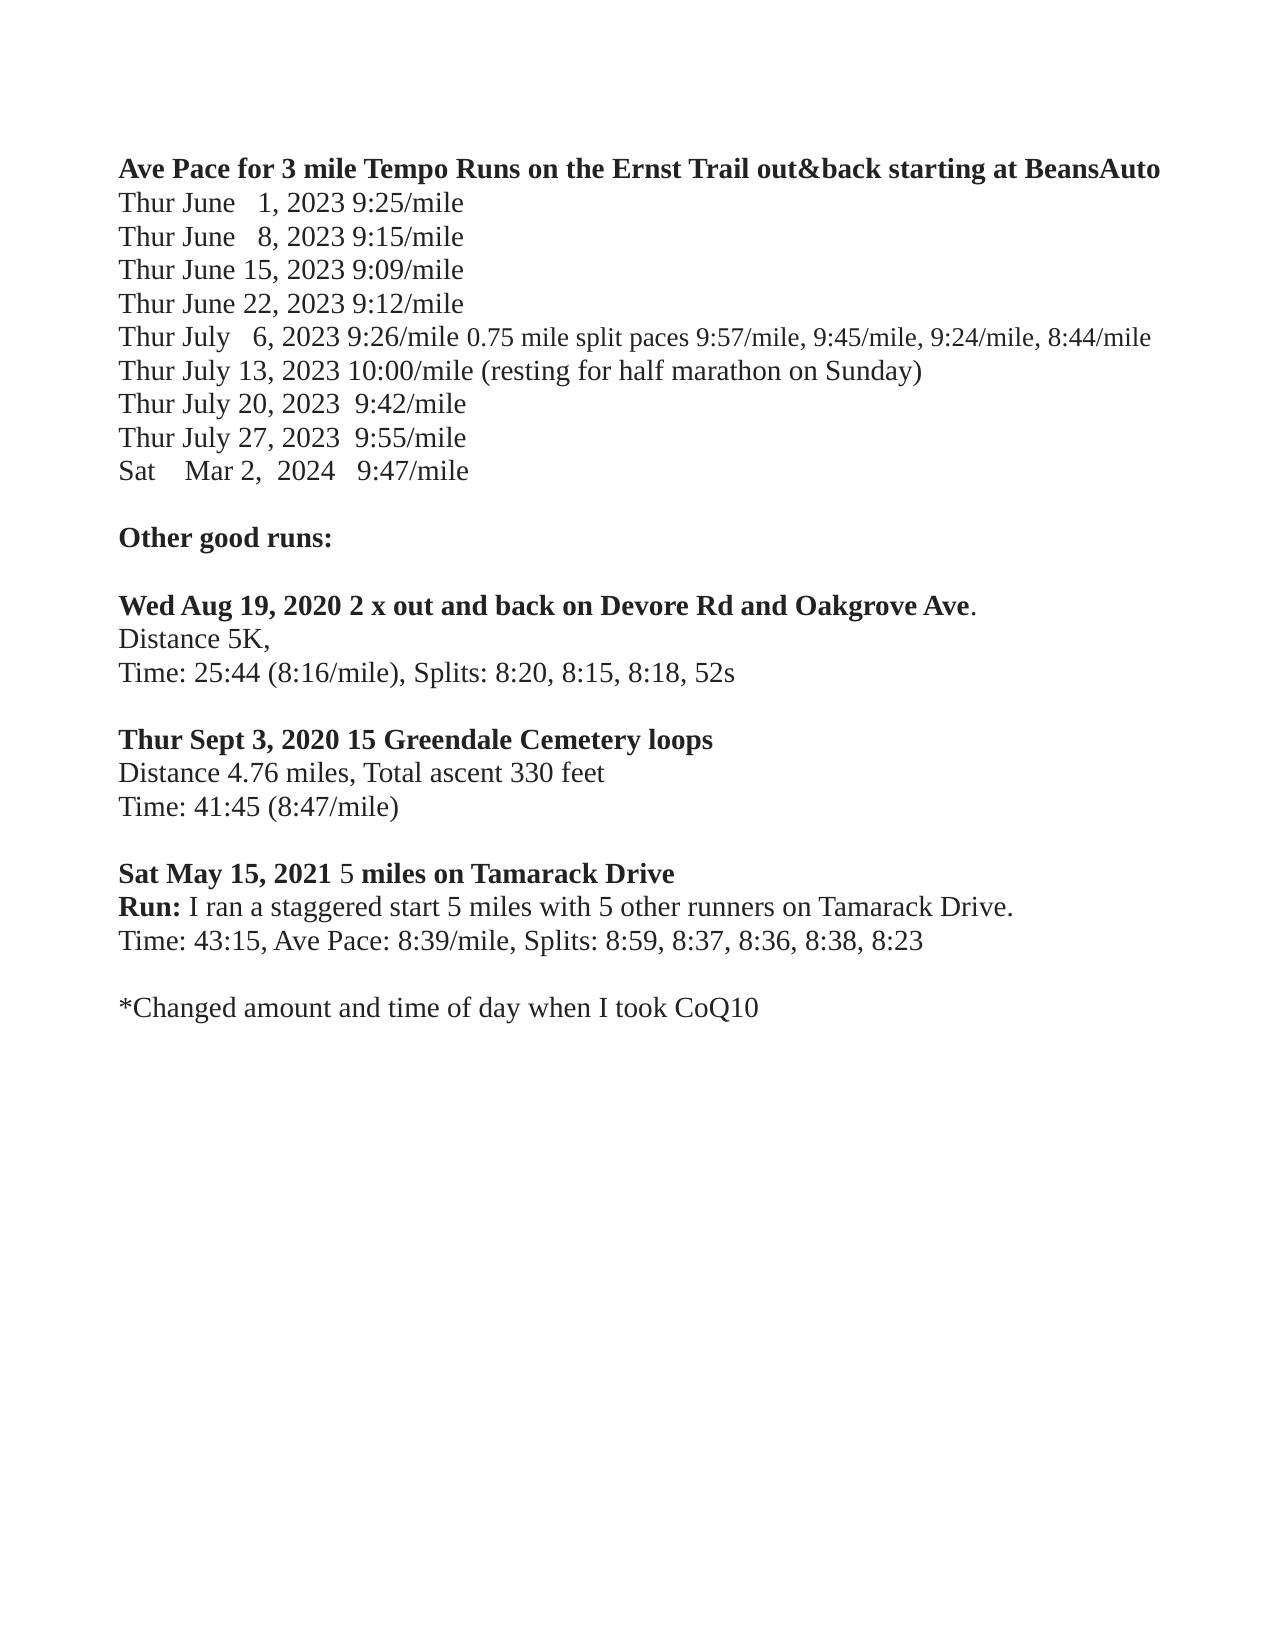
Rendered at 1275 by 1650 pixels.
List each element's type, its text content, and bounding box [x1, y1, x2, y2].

text Thur June 8, 2023 9:15/mile [118, 219, 1161, 252]
text Time: 43:15, Ave Pace: 8:39/mile, Splits: 8:59, 8:37, 8:36, 8:38, 8:23 [118, 923, 1161, 957]
text Thur June 22, 2023 9:12/mile [118, 286, 1161, 319]
text Sat Mar 2, 2024 9:47/mile [118, 453, 1161, 487]
text Other good runs: [118, 521, 1161, 554]
text Run: I ran a staggered start 5 miles with 5 other runners on Tamarack Drive. [118, 889, 1161, 923]
text Sat May 15, 2021 5 miles on Tamarack Drive [118, 856, 1161, 889]
text Thur July 27, 2023 9:55/mile [118, 420, 1161, 453]
text Distance 5K, [118, 621, 1161, 655]
text Thur June 1, 2023 9:25/mile [118, 185, 1161, 219]
text Thur Sept 3, 2020 15 Greendale Cemetery loops [118, 722, 1161, 755]
text Time: 25:44 (8:16/mile), Splits: 8:20, 8:15, 8:18, 52s [118, 655, 1161, 688]
text Wed Aug 19, 2020 2 x out and back on Devore Rd and Oakgrove Ave. [118, 588, 1161, 621]
text Time: 41:45 (8:47/mile) [118, 789, 1161, 822]
text *Changed amount and time of day when I took CoQ10 [118, 990, 1161, 1024]
text Thur July 20, 2023 9:42/mile [118, 386, 1161, 420]
text Distance 4.76 miles, Total ascent 330 feet [118, 755, 1161, 789]
text Ave Pace for 3 mile Tempo Runs on the Ernst Trail out&back starting at BeansAuto [118, 152, 1161, 185]
text Thur July 6, 2023 9:26/mile 0.75 mile split paces 9:57/mile, 9:45/mile, 9:24/mile, 8:44/mile [118, 319, 1161, 353]
text Thur June 15, 2023 9:09/mile [118, 252, 1161, 286]
text Thur July 13, 2023 10:00/mile (resting for half marathon on Sunday) [118, 353, 1161, 386]
